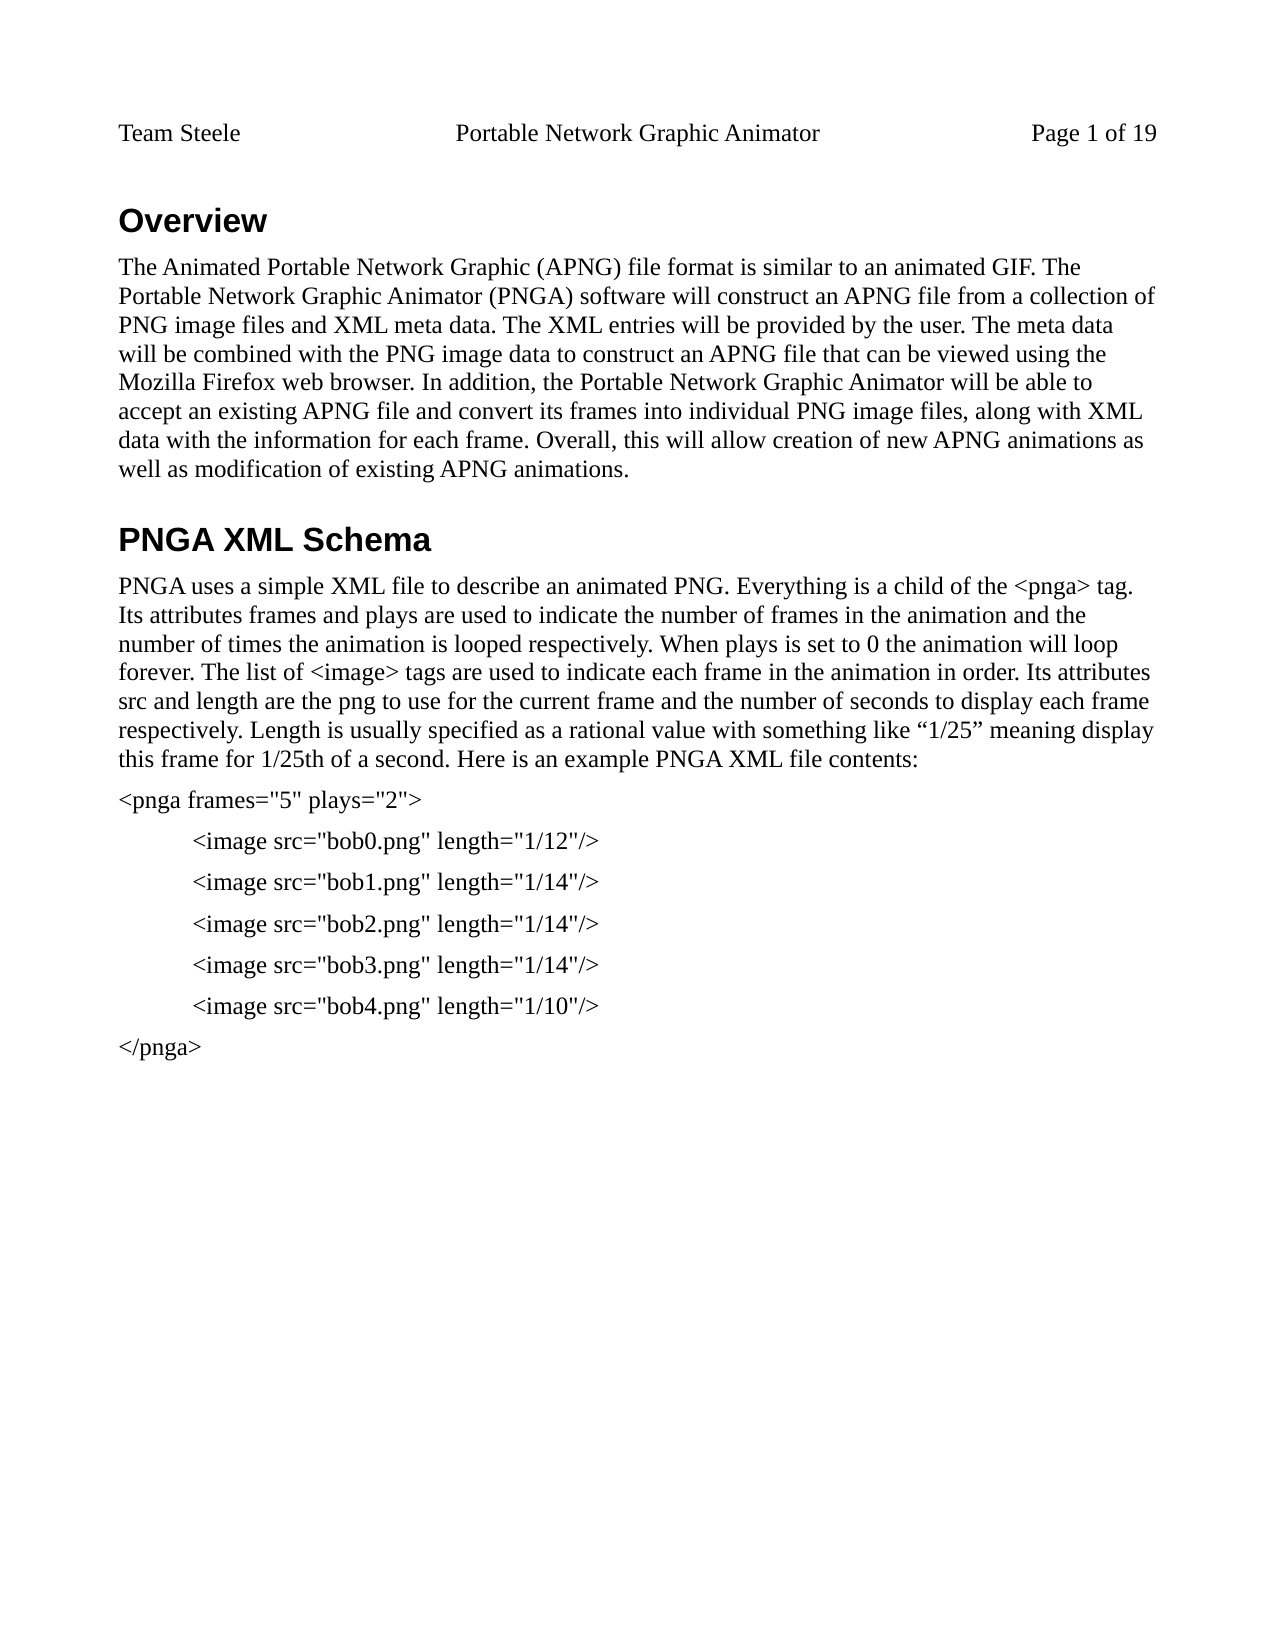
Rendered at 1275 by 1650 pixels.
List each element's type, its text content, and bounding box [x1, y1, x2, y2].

text <image src="bob0.png" length="1/12"/> [118, 826, 1157, 855]
subtitle Overview [118, 201, 1157, 240]
text <image src="bob4.png" length="1/10"/> [118, 991, 1157, 1020]
text </pnga> [118, 1032, 1157, 1061]
text <image src="bob1.png" length="1/14"/> [118, 867, 1157, 896]
text <image src="bob2.png" length="1/14"/> [118, 909, 1157, 937]
subtitle PNGA XML Schema [118, 520, 1157, 559]
text PNGA uses a simple XML file to describe an animated PNG. Everything is a child of the <pnga> tag. Its attributes frames and plays are used to indicate the number of frames in the animation and the number of times the animation is looped respectively. When plays is set to 0 the animation will loop forever. The list of <image> tags are used to indicate each frame in the animation in order. Its attributes src and length are the png to use for the current frame and the number of seconds to display each frame respectively. Length is usually specified as a rational value with something like “1/25” meaning display this frame for 1/25th of a second. Here is an example PNGA XML file contents: [118, 571, 1157, 772]
text <pnga frames="5" plays="2"> [118, 785, 1157, 814]
text The Animated Portable Network Graphic (APNG) file format is similar to an animated GIF. The Portable Network Graphic Animator (PNGA) software will construct an APNG file from a collection of PNG image files and XML meta data. The XML entries will be provided by the user. The meta data will be combined with the PNG image data to construct an APNG file that can be viewed using the Mozilla Firefox web browser. In addition, the Portable Network Graphic Animator will be able to accept an existing APNG file and convert its frames into individual PNG image files, along with XML data with the information for each frame. Overall, this will allow creation of new APNG animations as well as modification of existing APNG animations. [118, 252, 1157, 482]
text <image src="bob3.png" length="1/14"/> [118, 950, 1157, 979]
